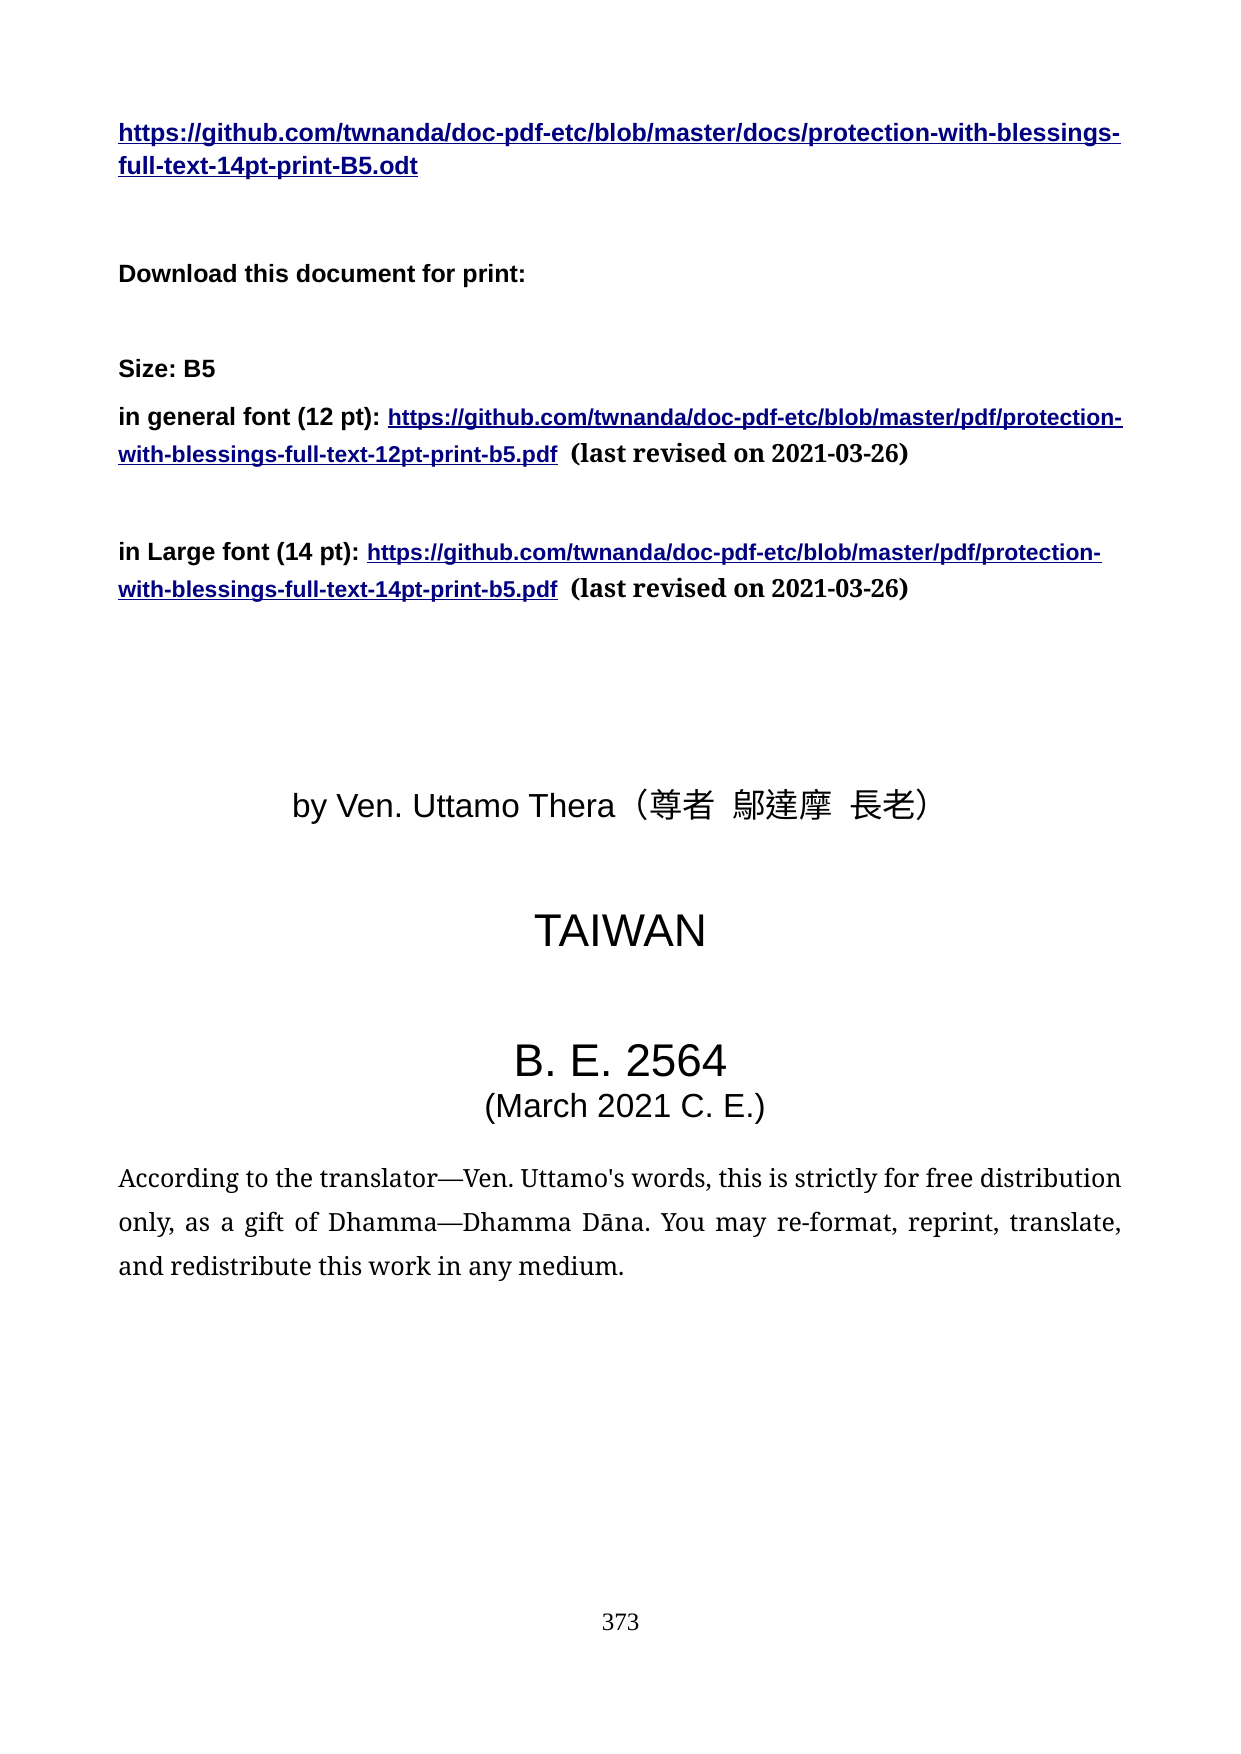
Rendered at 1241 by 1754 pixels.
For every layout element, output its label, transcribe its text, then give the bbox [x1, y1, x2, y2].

text TAIWAN [118, 903, 1122, 956]
text B. E. 2564 [118, 1033, 1122, 1086]
text in Large font (14 pt): https://github.com/twnanda/doc-pdf-etc/blob/master/pdf/protection-with-blessings-full-text-14pt-print-b5.pdf (last revised on 2021-03-26) [118, 537, 1122, 605]
text in general font (12 pt): https://github.com/twnanda/doc-pdf-etc/blob/master/pdf/protection-with-blessings-full-text-12pt-print-b5.pdf (last revised on 2021-03-26) [118, 402, 1122, 470]
text (March 2021 C. E.) [118, 1086, 1122, 1124]
text https://github.com/twnanda/doc-pdf-etc/blob/master/docs/protection-with-blessings-full-text-14pt-print-B5.odt [118, 118, 1122, 180]
text by Ven. Uttamo Thera（尊者 鄔達摩 長老） [118, 778, 1122, 827]
text Size: B5 [118, 354, 1122, 383]
text According to the translator—Ven. Uttamo's words, this is strictly for free distribution only, as a gift of Dhamma—Dhamma Dāna. You may re‐format, reprint, translate, and redistribute this work in any medium. [118, 1153, 1122, 1284]
text Download this document for print: [118, 259, 1122, 288]
